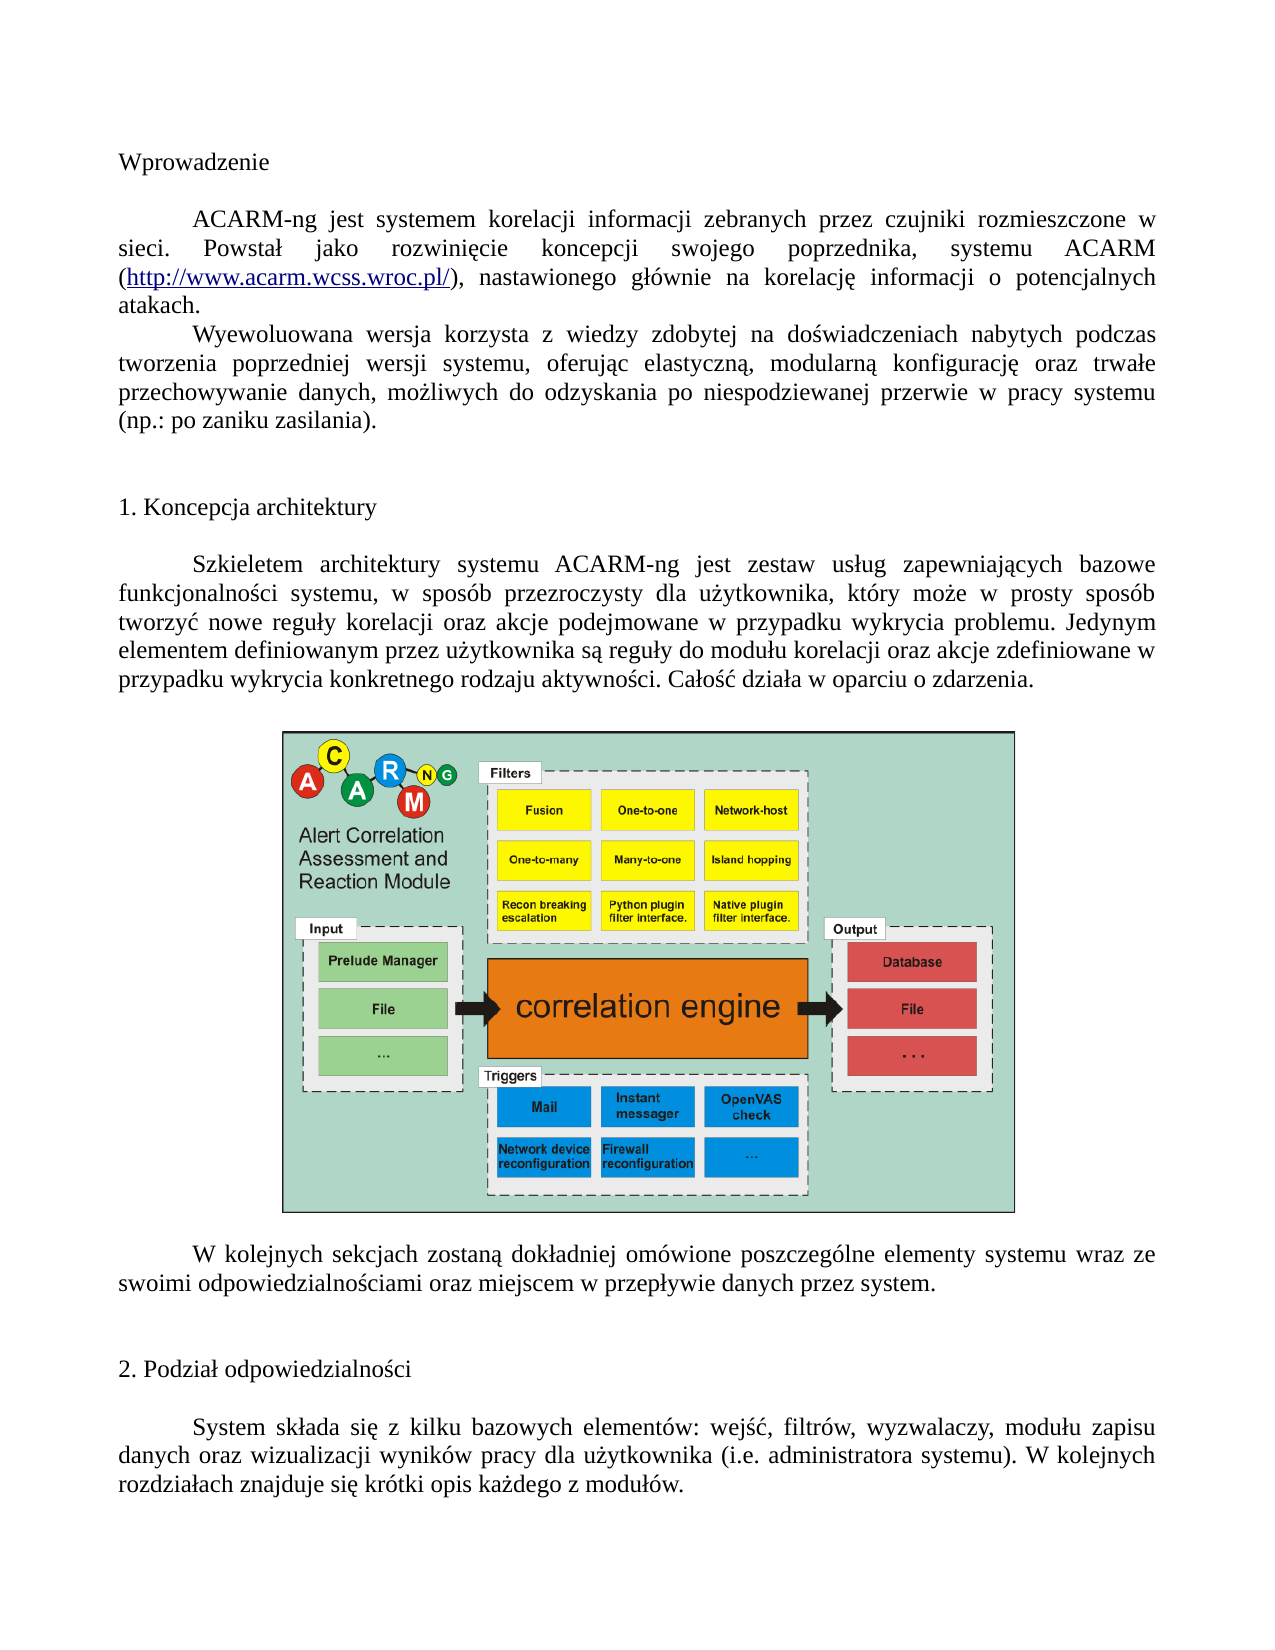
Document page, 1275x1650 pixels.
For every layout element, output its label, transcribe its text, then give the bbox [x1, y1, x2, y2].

text Szkieletem architektury systemu ACARM-ng jest zestaw usług zapewniających bazowe funkcjonalności systemu, w sposób przezroczysty dla użytkownika, który może w prosty sposób tworzyć nowe reguły korelacji oraz akcje podejmowane w przypadku wykrycia problemu. Jedynym elementem definiowanym przez użytkownika są reguły do modułu korelacji oraz akcje zdefiniowane w przypadku wykrycia konkretnego rodzaju aktywności. Całość działa w oparciu o zdarzenia. [118, 549, 1157, 693]
text Wyewoluowana wersja korzysta z wiedzy zdobytej na doświadczeniach nabytych podczas tworzenia poprzedniej wersji systemu, oferując elastyczną, modularną konfigurację oraz trwałe przechowywanie danych, możliwych do odzyskania po niespodziewanej przerwie w pracy systemu (np.: po zaniku zasilania). [118, 319, 1157, 434]
picture [282, 731, 1016, 1213]
text ACARM-ng jest systemem korelacji informacji zebranych przez czujniki rozmieszczone w sieci. Powstał jako rozwinięcie koncepcji swojego poprzednika, systemu ACARM (http://www.acarm.wcss.wroc.pl/), nastawionego głównie na korelację informacji o potencjalnych atakach. [118, 204, 1157, 319]
text Wprowadzenie [118, 147, 1157, 176]
text W kolejnych sekcjach zostaną dokładniej omówione poszczególne elementy systemu wraz ze swoimi odpowiedzialnościami oraz miejscem w przepływie danych przez system. [118, 1239, 1157, 1297]
text System składa się z kilku bazowych elementów: wejść, filtrów, wyzwalaczy, modułu zapisu danych oraz wizualizacji wyników pracy dla użytkownika (i.e. administratora systemu). W kolejnych rozdziałach znajduje się krótki opis każdego z modułów. [118, 1412, 1157, 1498]
text 1. Koncepcja architektury [118, 492, 1157, 521]
text 2. Podział odpowiedzialności [118, 1354, 1157, 1383]
